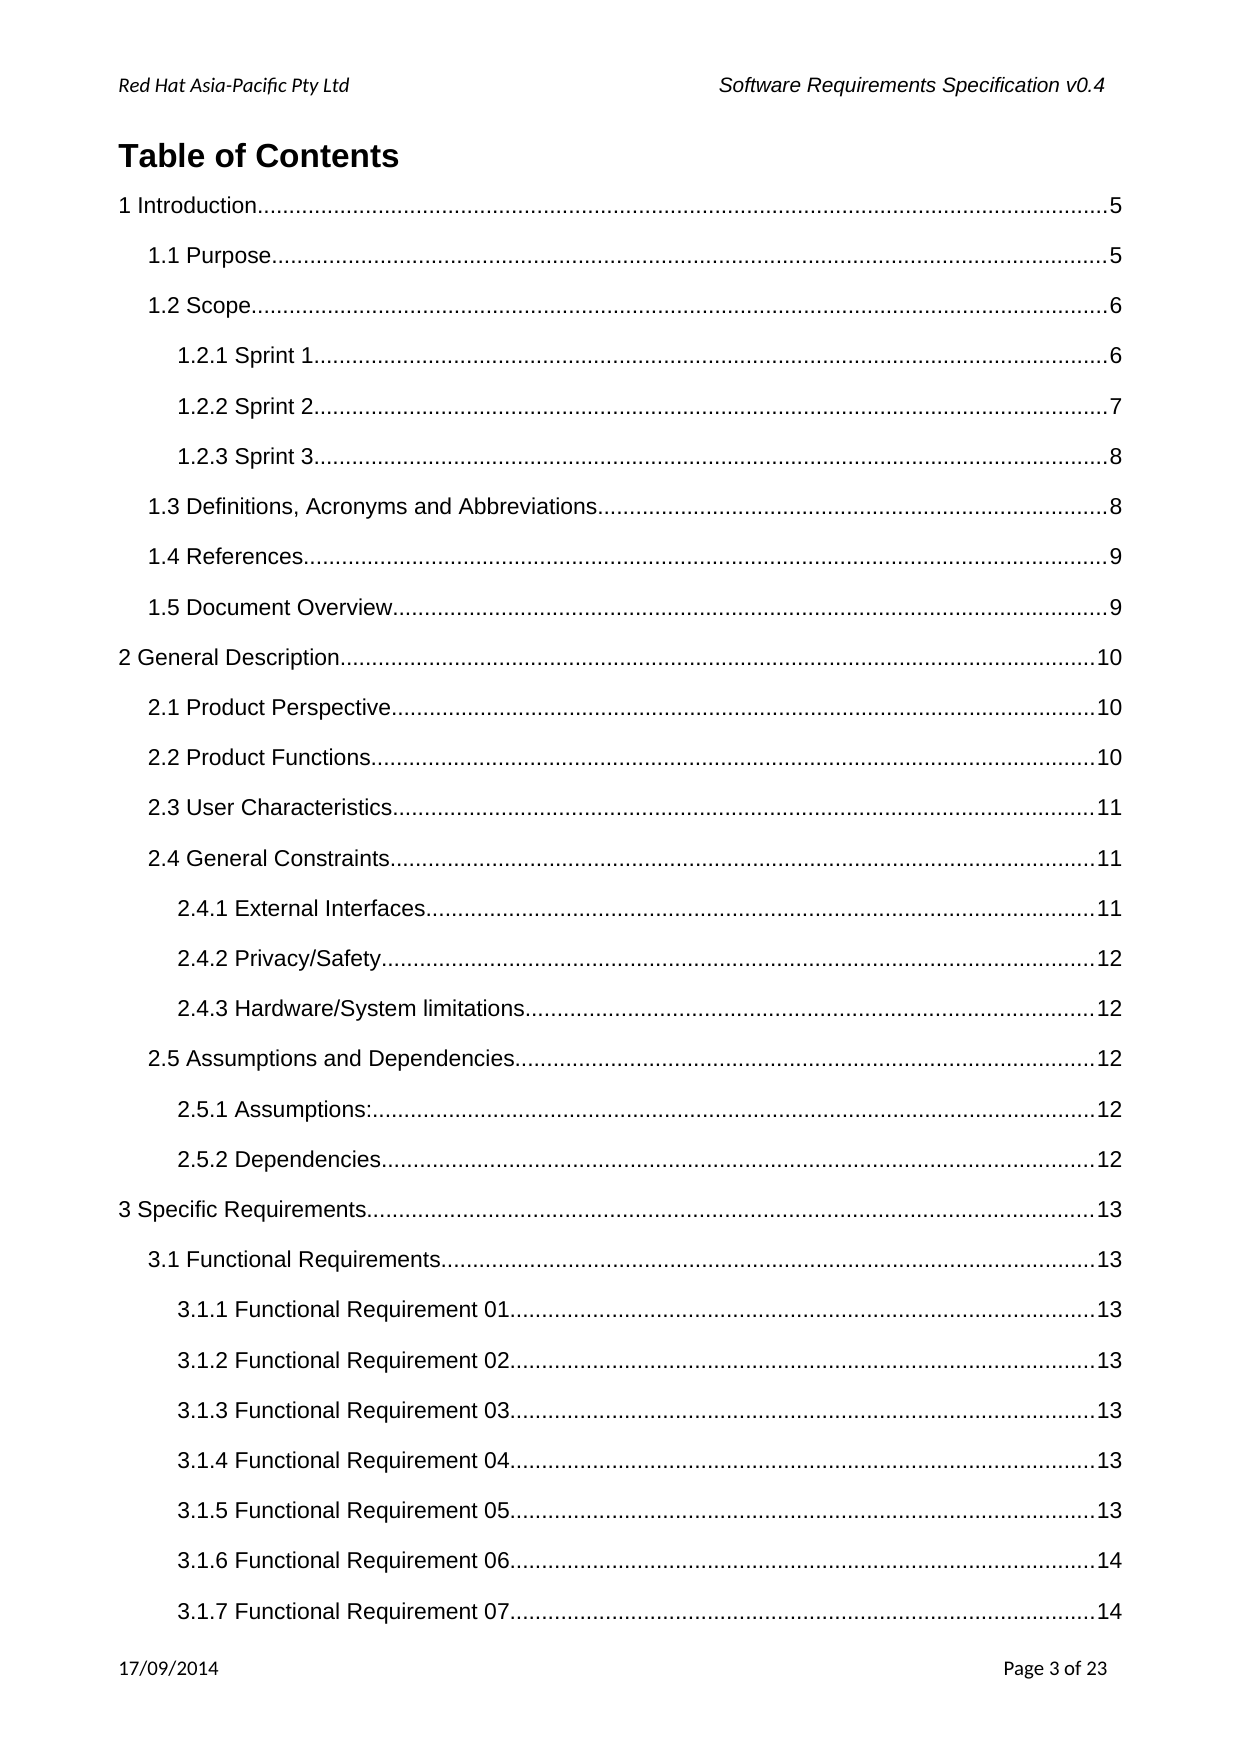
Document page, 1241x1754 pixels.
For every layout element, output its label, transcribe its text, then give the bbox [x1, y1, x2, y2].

text 3.1.2 Functional Requirement 02 13 [177, 1347, 1122, 1373]
text 3.1.3 Functional Requirement 03 13 [177, 1397, 1122, 1423]
subtitle Table of Contents [118, 137, 1122, 174]
text 1.4 References 9 [148, 544, 1122, 569]
text 3.1.6 Functional Requirement 06 14 [177, 1548, 1122, 1574]
text 2.4.3 Hardware/System limitations 12 [177, 996, 1122, 1021]
text 3 Specific Requirements 13 [118, 1197, 1122, 1222]
text 2.5.2 Dependencies 12 [177, 1146, 1122, 1172]
text 2 General Description 10 [118, 644, 1122, 670]
text 1.2.3 Sprint 3 8 [177, 443, 1122, 469]
text 2.5.1 Assumptions: 12 [177, 1096, 1122, 1122]
text 2.4.2 Privacy/Safety 12 [177, 946, 1122, 971]
text 1.2.2 Sprint 2 7 [177, 393, 1122, 419]
text 2.3 User Characteristics 11 [148, 795, 1122, 821]
text 3.1 Functional Requirements 13 [148, 1247, 1122, 1272]
text 3.1.4 Functional Requirement 04 13 [177, 1448, 1122, 1473]
text 1.2 Scope 6 [148, 293, 1122, 318]
text 1.2.1 Sprint 1 6 [177, 343, 1122, 369]
text 2.5 Assumptions and Dependencies 12 [148, 1046, 1122, 1072]
text 3.1.1 Functional Requirement 01 13 [177, 1297, 1122, 1323]
text 2.2 Product Functions 10 [148, 745, 1122, 770]
text 1.5 Document Overview 9 [148, 594, 1122, 620]
text 1.3 Definitions, Acronyms and Abbreviations 8 [148, 494, 1122, 519]
text 2.1 Product Perspective 10 [148, 694, 1122, 720]
text 1 Introduction 5 [118, 192, 1122, 218]
text 2.4.1 External Interfaces 11 [177, 895, 1122, 921]
text 3.1.7 Functional Requirement 07 14 [177, 1598, 1122, 1624]
text 1.1 Purpose 5 [148, 243, 1122, 268]
text 3.1.5 Functional Requirement 05 13 [177, 1498, 1122, 1523]
text 2.4 General Constraints 11 [148, 845, 1122, 871]
